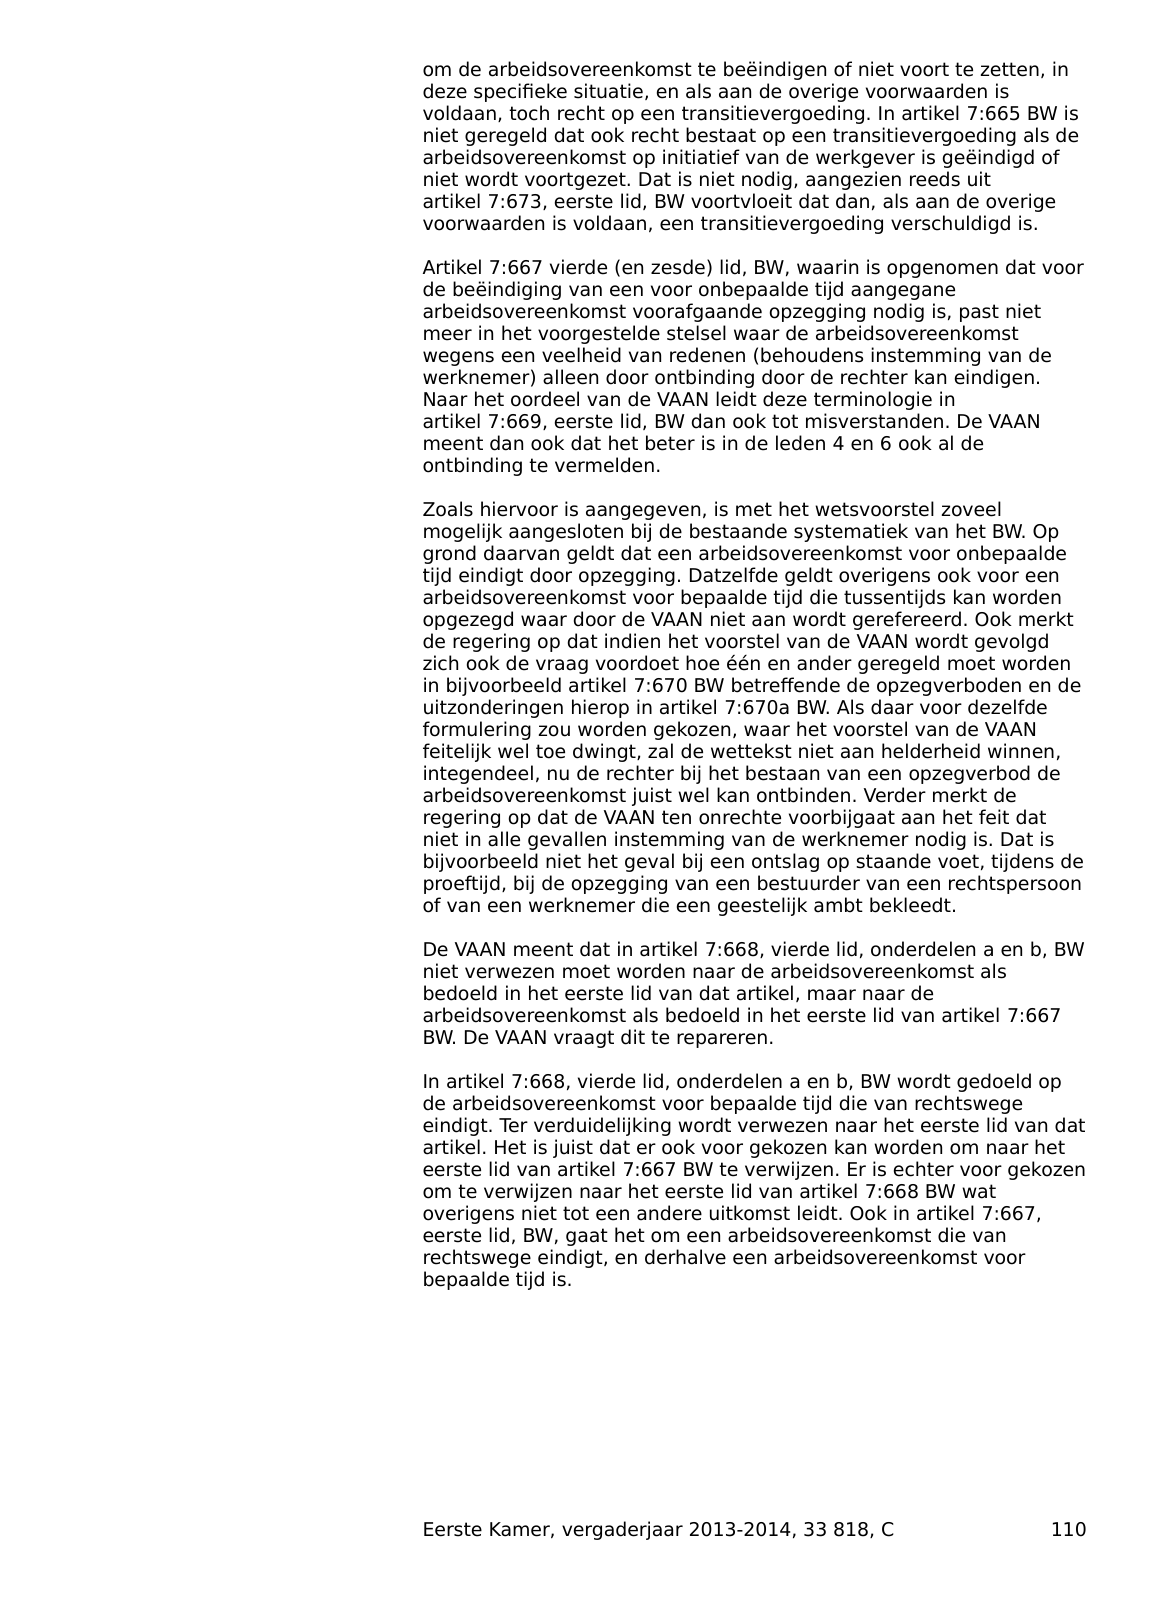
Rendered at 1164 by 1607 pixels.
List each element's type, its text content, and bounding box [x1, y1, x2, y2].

text In artikel 7:668, vierde lid, onderdelen a en b, BW wordt gedoeld op de arbeidsovereenkomst voor bepaalde tijd die van rechtswege eindigt. Ter verduidelijking wordt verwezen naar het eerste lid van dat artikel. Het is juist dat er ook voor gekozen kan worden om naar het eerste lid van artikel 7:667 BW te verwijzen. Er is echter voor gekozen om te verwijzen naar het eerste lid van artikel 7:668 BW wat overigens niet tot een andere uitkomst leidt. Ook in artikel 7:667, eerste lid, BW, gaat het om een arbeidsovereenkomst die van rechtswege eindigt, en derhalve een arbeidsovereenkomst voor bepaalde tijd is. [422, 1071, 1087, 1291]
text Artikel 7:667 vierde (en zesde) lid, BW, waarin is opgenomen dat voor de beëindiging van een voor onbepaalde tijd aangegane arbeidsovereenkomst voorafgaande opzegging nodig is, past niet meer in het voorgestelde stelsel waar de arbeidsovereenkomst wegens een veelheid van redenen (behoudens instemming van de werknemer) alleen door ontbinding door de rechter kan eindigen. Naar het oordeel van de VAAN leidt deze terminologie in artikel 7:669, eerste lid, BW dan ook tot misverstanden. De VAAN meent dan ook dat het beter is in de leden 4 en 6 ook al de ontbinding te vermelden. [422, 257, 1087, 477]
text De VAAN meent dat in artikel 7:668, vierde lid, onderdelen a en b, BW niet verwezen moet worden naar de arbeidsovereenkomst als bedoeld in het eerste lid van dat artikel, maar naar de arbeidsovereenkomst als bedoeld in het eerste lid van artikel 7:667 BW. De VAAN vraagt dit te repareren. [422, 939, 1087, 1049]
text om de arbeidsovereenkomst te beëindigen of niet voort te zetten, in deze specifieke situatie, en als aan de overige voorwaarden is voldaan, toch recht op een transitievergoeding. In artikel 7:665 BW is niet geregeld dat ook recht bestaat op een transitievergoeding als de arbeidsovereenkomst op initiatief van de werkgever is geëindigd of niet wordt voortgezet. Dat is niet nodig, aangezien reeds uit artikel 7:673, eerste lid, BW voortvloeit dat dan, als aan de overige voorwaarden is voldaan, een transitievergoeding verschuldigd is. [422, 59, 1087, 235]
text Zoals hiervoor is aangegeven, is met het wetsvoorstel zoveel mogelijk aangesloten bij de bestaande systematiek van het BW. Op grond daarvan geldt dat een arbeidsovereenkomst voor onbepaalde tijd eindigt door opzegging. Datzelfde geldt overigens ook voor een arbeidsovereenkomst voor bepaalde tijd die tussentijds kan worden opgezegd waar door de VAAN niet aan wordt gerefereerd. Ook merkt de regering op dat indien het voorstel van de VAAN wordt gevolgd zich ook de vraag voordoet hoe één en ander geregeld moet worden in bijvoorbeeld artikel 7:670 BW betreffende de opzegverboden en de uitzonderingen hierop in artikel 7:670a BW. Als daar voor dezelfde formulering zou worden gekozen, waar het voorstel van de VAAN feitelijk wel toe dwingt, zal de wettekst niet aan helderheid winnen, integendeel, nu de rechter bij het bestaan van een opzegverbod de arbeidsovereenkomst juist wel kan ontbinden. Verder merkt de regering op dat de VAAN ten onrechte voorbijgaat aan het feit dat niet in alle gevallen instemming van de werknemer nodig is. Dat is bijvoorbeeld niet het geval bij een ontslag op staande voet, tijdens de proeftijd, bij de opzegging van een bestuurder van een rechtspersoon of van een werknemer die een geestelijk ambt bekleedt. [422, 499, 1087, 917]
